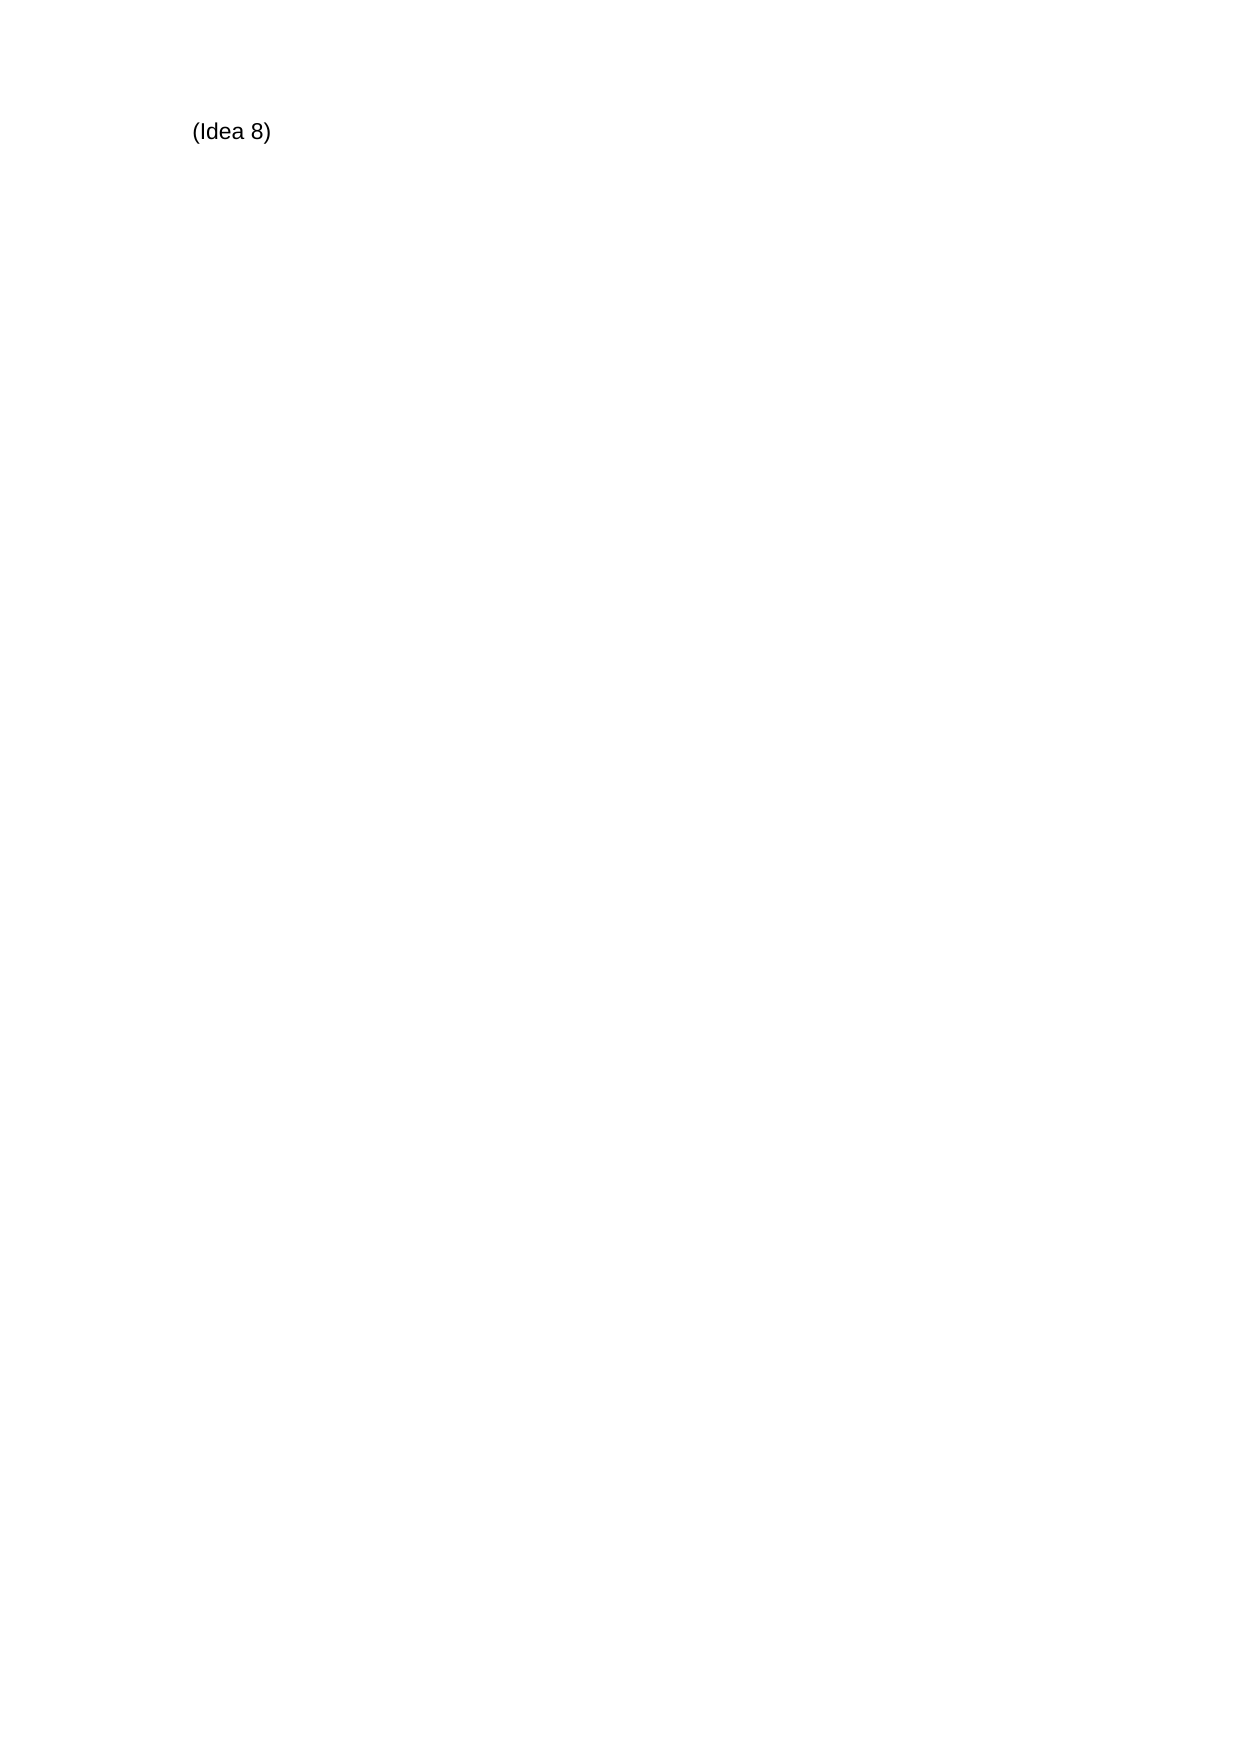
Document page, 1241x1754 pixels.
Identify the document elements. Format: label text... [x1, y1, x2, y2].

text (Idea 8) [192, 118, 1122, 144]
